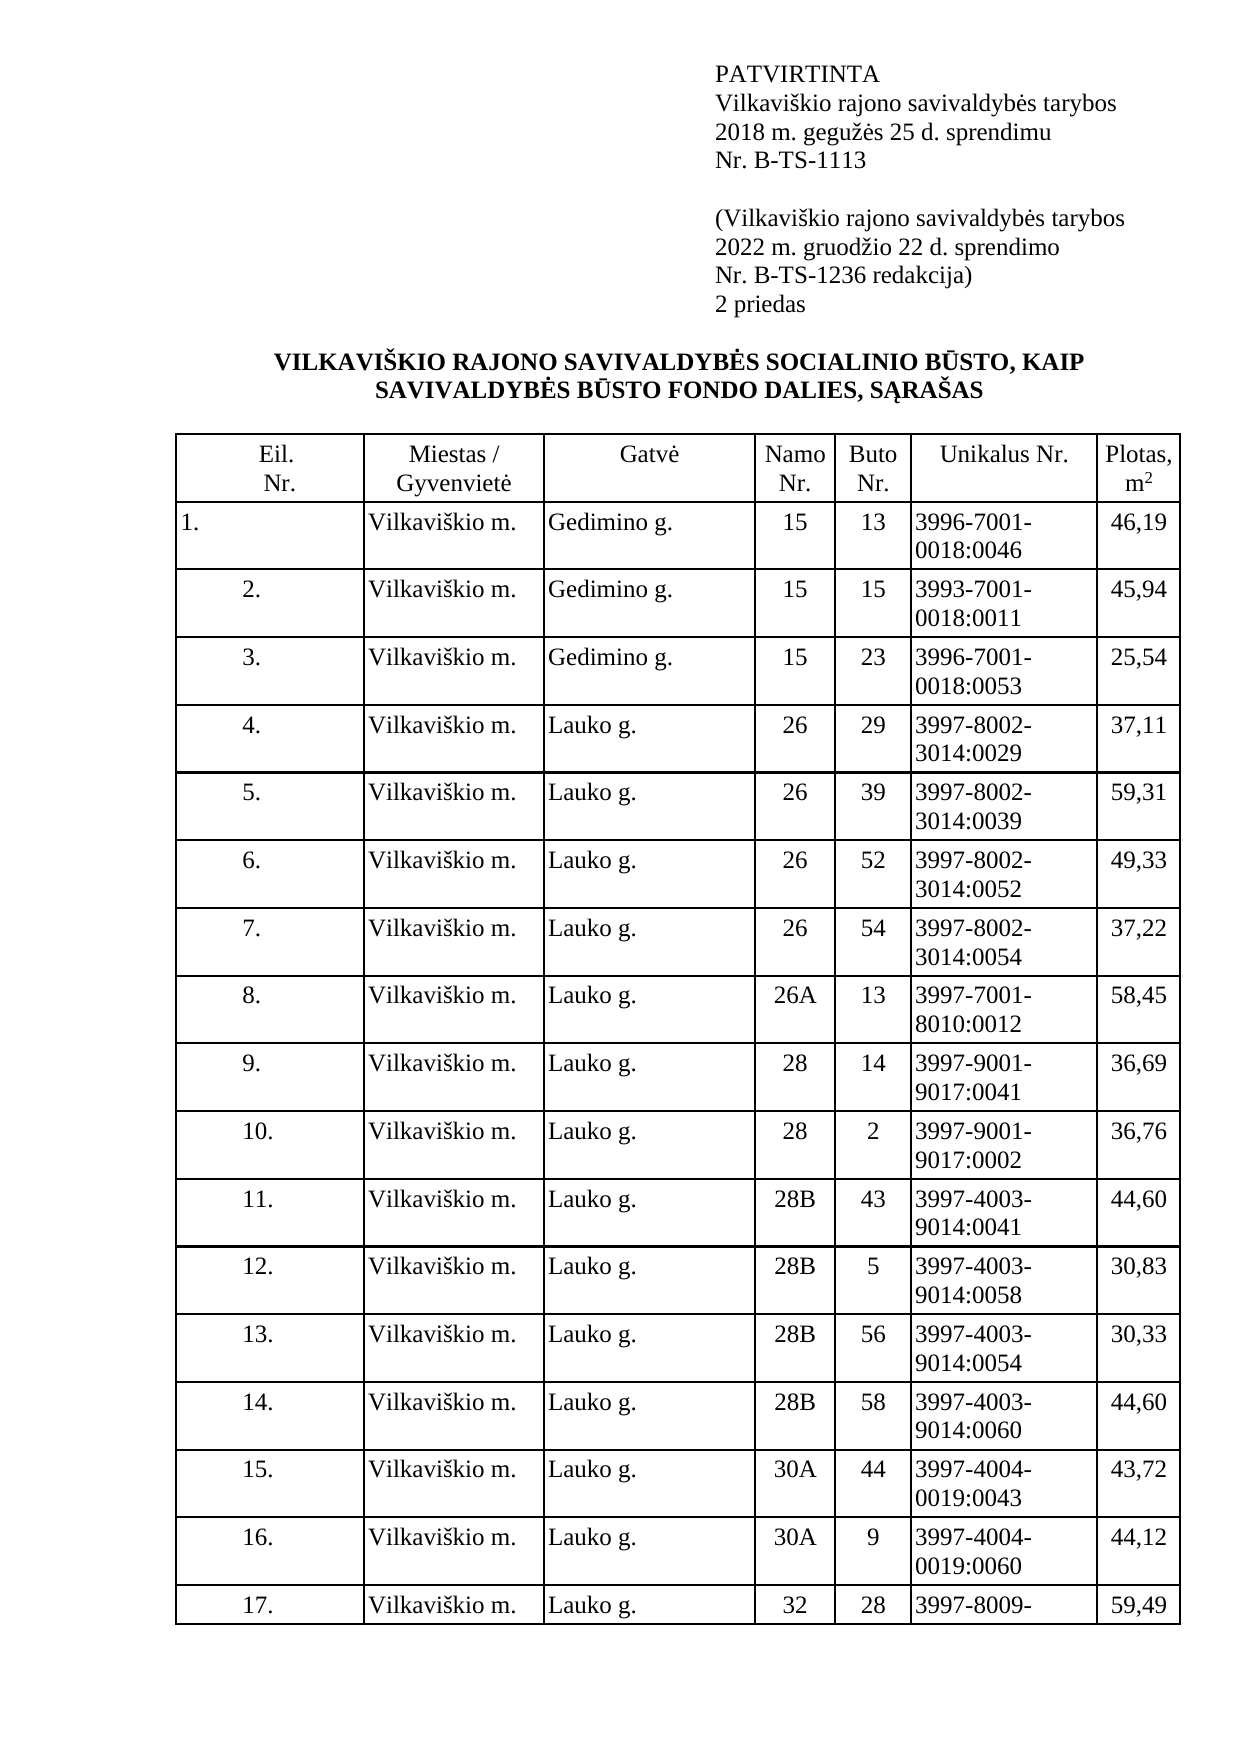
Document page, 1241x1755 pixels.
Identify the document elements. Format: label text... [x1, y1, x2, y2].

table_cell Vilkaviškio m. [365, 638, 543, 704]
table_cell 15. [177, 1451, 363, 1516]
table_cell 44,60 [1098, 1383, 1179, 1448]
table_cell 30,33 [1098, 1315, 1179, 1381]
table_cell Vilkaviškio m. [365, 909, 543, 974]
table_cell Lauko g. [545, 1315, 754, 1381]
table_cell 8. [177, 977, 363, 1042]
table_cell Vilkaviškio m. [365, 1112, 543, 1178]
table_cell Vilkaviškio m. [365, 977, 543, 1042]
table_cell 15 [756, 503, 834, 568]
table_cell Vilkaviškio m. [365, 1518, 543, 1584]
table_cell 3993-7001-0018:0011 [912, 570, 1096, 636]
table_cell 28 [756, 1044, 834, 1110]
table_cell 3997-4004-0019:0060 [912, 1518, 1096, 1584]
table_cell 28B [756, 1315, 834, 1381]
table_cell 3. [177, 638, 363, 704]
table_cell 30A [756, 1518, 834, 1584]
table_cell 3997-9001-9017:0041 [912, 1044, 1096, 1110]
table_cell 14. [177, 1383, 363, 1448]
table_cell 16. [177, 1518, 363, 1584]
table_cell 12. [177, 1248, 363, 1313]
table_cell 3997-8009- [912, 1586, 1096, 1623]
table_cell 9. [177, 1044, 363, 1110]
table_cell 36,69 [1098, 1044, 1179, 1110]
table_cell 3997-4003-9014:0060 [912, 1383, 1096, 1448]
table_cell 3997-8002-3014:0052 [912, 841, 1096, 907]
table_cell 28 [756, 1112, 834, 1178]
table_cell 39 [836, 774, 910, 839]
table_cell 23 [836, 638, 910, 704]
table_cell Vilkaviškio m. [365, 1383, 543, 1448]
table_cell 3997-9001-9017:0002 [912, 1112, 1096, 1178]
table_cell 13. [177, 1315, 363, 1381]
text Vilkaviškio rajono savivaldybės tarybos [177, 88, 1181, 117]
table_cell 28B [756, 1383, 834, 1448]
table_cell Vilkaviškio m. [365, 1248, 543, 1313]
text VILKAVIŠKIO RAJONO SAVIVALDYBĖS SOCIALINIO BŪSTO, KAIP SAVIVALDYBĖS BŪSTO FONDO DALIES, SĄRAŠAS [177, 347, 1181, 404]
table_cell 44 [836, 1451, 910, 1516]
table_cell Gedimino g. [545, 638, 754, 704]
text Nr. B-TS-1236 redakcija) [177, 260, 1181, 289]
table_header Unikalus Nr. [912, 435, 1096, 501]
table_cell 56 [836, 1315, 910, 1381]
table_cell 36,76 [1098, 1112, 1179, 1178]
table_header Buto Nr. [836, 435, 910, 501]
table_cell 44,12 [1098, 1518, 1179, 1584]
table_cell Lauko g. [545, 1518, 754, 1584]
table_cell Lauko g. [545, 841, 754, 907]
table_cell 11. [177, 1180, 363, 1245]
table_cell 2 [836, 1112, 910, 1178]
table_cell Vilkaviškio m. [365, 570, 543, 636]
table_cell 59,31 [1098, 774, 1179, 839]
table_cell 30,83 [1098, 1248, 1179, 1313]
table_cell Gedimino g. [545, 503, 754, 568]
table_cell 2. [177, 570, 363, 636]
table_cell 1. [177, 503, 363, 568]
table_cell 46,19 [1098, 503, 1179, 568]
table_cell 37,22 [1098, 909, 1179, 974]
table_cell 49,33 [1098, 841, 1179, 907]
table_cell 43,72 [1098, 1451, 1179, 1516]
table_cell Vilkaviškio m. [365, 1180, 543, 1245]
table_cell 26A [756, 977, 834, 1042]
table_cell 3997-4003-9014:0054 [912, 1315, 1096, 1381]
text Nr. B-TS-1113 [177, 145, 1181, 174]
table_cell 30A [756, 1451, 834, 1516]
table_cell Vilkaviškio m. [365, 503, 543, 568]
table_cell 25,54 [1098, 638, 1179, 704]
table_cell 3997-4004-0019:0043 [912, 1451, 1096, 1516]
table_cell Vilkaviškio m. [365, 706, 543, 771]
table_cell Lauko g. [545, 909, 754, 974]
table_cell 5 [836, 1248, 910, 1313]
table_cell Lauko g. [545, 1044, 754, 1110]
table_cell 45,94 [1098, 570, 1179, 636]
table_cell Lauko g. [545, 1112, 754, 1178]
text (Vilkaviškio rajono savivaldybės tarybos [177, 203, 1181, 232]
table_cell 26 [756, 909, 834, 974]
table_cell 3997-4003-9014:0058 [912, 1248, 1096, 1313]
table_cell 15 [756, 570, 834, 636]
table_cell 3997-8002-3014:0054 [912, 909, 1096, 974]
table_cell 5. [177, 774, 363, 839]
table_cell Lauko g. [545, 1248, 754, 1313]
text 2022 m. gruodžio 22 d. sprendimo [177, 232, 1181, 260]
table_cell Gedimino g. [545, 570, 754, 636]
table_cell Lauko g. [545, 774, 754, 839]
table_cell 52 [836, 841, 910, 907]
table_header Miestas / Gyvenvietė [365, 435, 543, 501]
table_cell 15 [756, 638, 834, 704]
table_cell 26 [756, 706, 834, 771]
table_cell 28B [756, 1180, 834, 1245]
table_cell 6. [177, 841, 363, 907]
table_cell Vilkaviškio m. [365, 1315, 543, 1381]
table_cell 3996-7001-0018:0053 [912, 638, 1096, 704]
table_cell 54 [836, 909, 910, 974]
table_header Plotas, m2 [1098, 435, 1179, 501]
table_cell Vilkaviškio m. [365, 774, 543, 839]
table_cell 26 [756, 774, 834, 839]
table_cell Lauko g. [545, 706, 754, 771]
table_cell Vilkaviškio m. [365, 841, 543, 907]
table_cell 3997-7001-8010:0012 [912, 977, 1096, 1042]
table_cell Vilkaviškio m. [365, 1044, 543, 1110]
table_cell 26 [756, 841, 834, 907]
table_cell 9 [836, 1518, 910, 1584]
table_cell 4. [177, 706, 363, 771]
table_header Namo Nr. [756, 435, 834, 501]
text 2 priedas [177, 289, 1181, 318]
table_cell Lauko g. [545, 977, 754, 1042]
table_cell 13 [836, 503, 910, 568]
table_cell 14 [836, 1044, 910, 1110]
table_cell 15 [836, 570, 910, 636]
table_cell 29 [836, 706, 910, 771]
table_cell 3997-8002-3014:0039 [912, 774, 1096, 839]
table_cell 3997-8002-3014:0029 [912, 706, 1096, 771]
table_cell 7. [177, 909, 363, 974]
text 2018 m. gegužės 25 d. sprendimu [177, 117, 1181, 145]
table_cell 44,60 [1098, 1180, 1179, 1245]
table_cell Lauko g. [545, 1383, 754, 1448]
table_cell 43 [836, 1180, 910, 1245]
table_cell Lauko g. [545, 1586, 754, 1623]
table_cell Vilkaviškio m. [365, 1451, 543, 1516]
table_cell 17. [177, 1586, 363, 1623]
table_cell 58,45 [1098, 977, 1179, 1042]
table_cell 37,11 [1098, 706, 1179, 771]
table_cell 28B [756, 1248, 834, 1313]
table_cell 28 [836, 1586, 910, 1623]
table_cell Lauko g. [545, 1451, 754, 1516]
table_cell 58 [836, 1383, 910, 1448]
table_header Gatvė [545, 435, 754, 501]
table_cell 32 [756, 1586, 834, 1623]
table_cell Lauko g. [545, 1180, 754, 1245]
table_cell Vilkaviškio m. [365, 1586, 543, 1623]
text PATVIRTINTA [177, 59, 1181, 88]
table_cell 3997-4003-9014:0041 [912, 1180, 1096, 1245]
table_header Eil. Nr. [177, 435, 363, 501]
table_cell 59,49 [1098, 1586, 1179, 1623]
table_cell 13 [836, 977, 910, 1042]
table_cell 3996-7001-0018:0046 [912, 503, 1096, 568]
table_cell 10. [177, 1112, 363, 1178]
